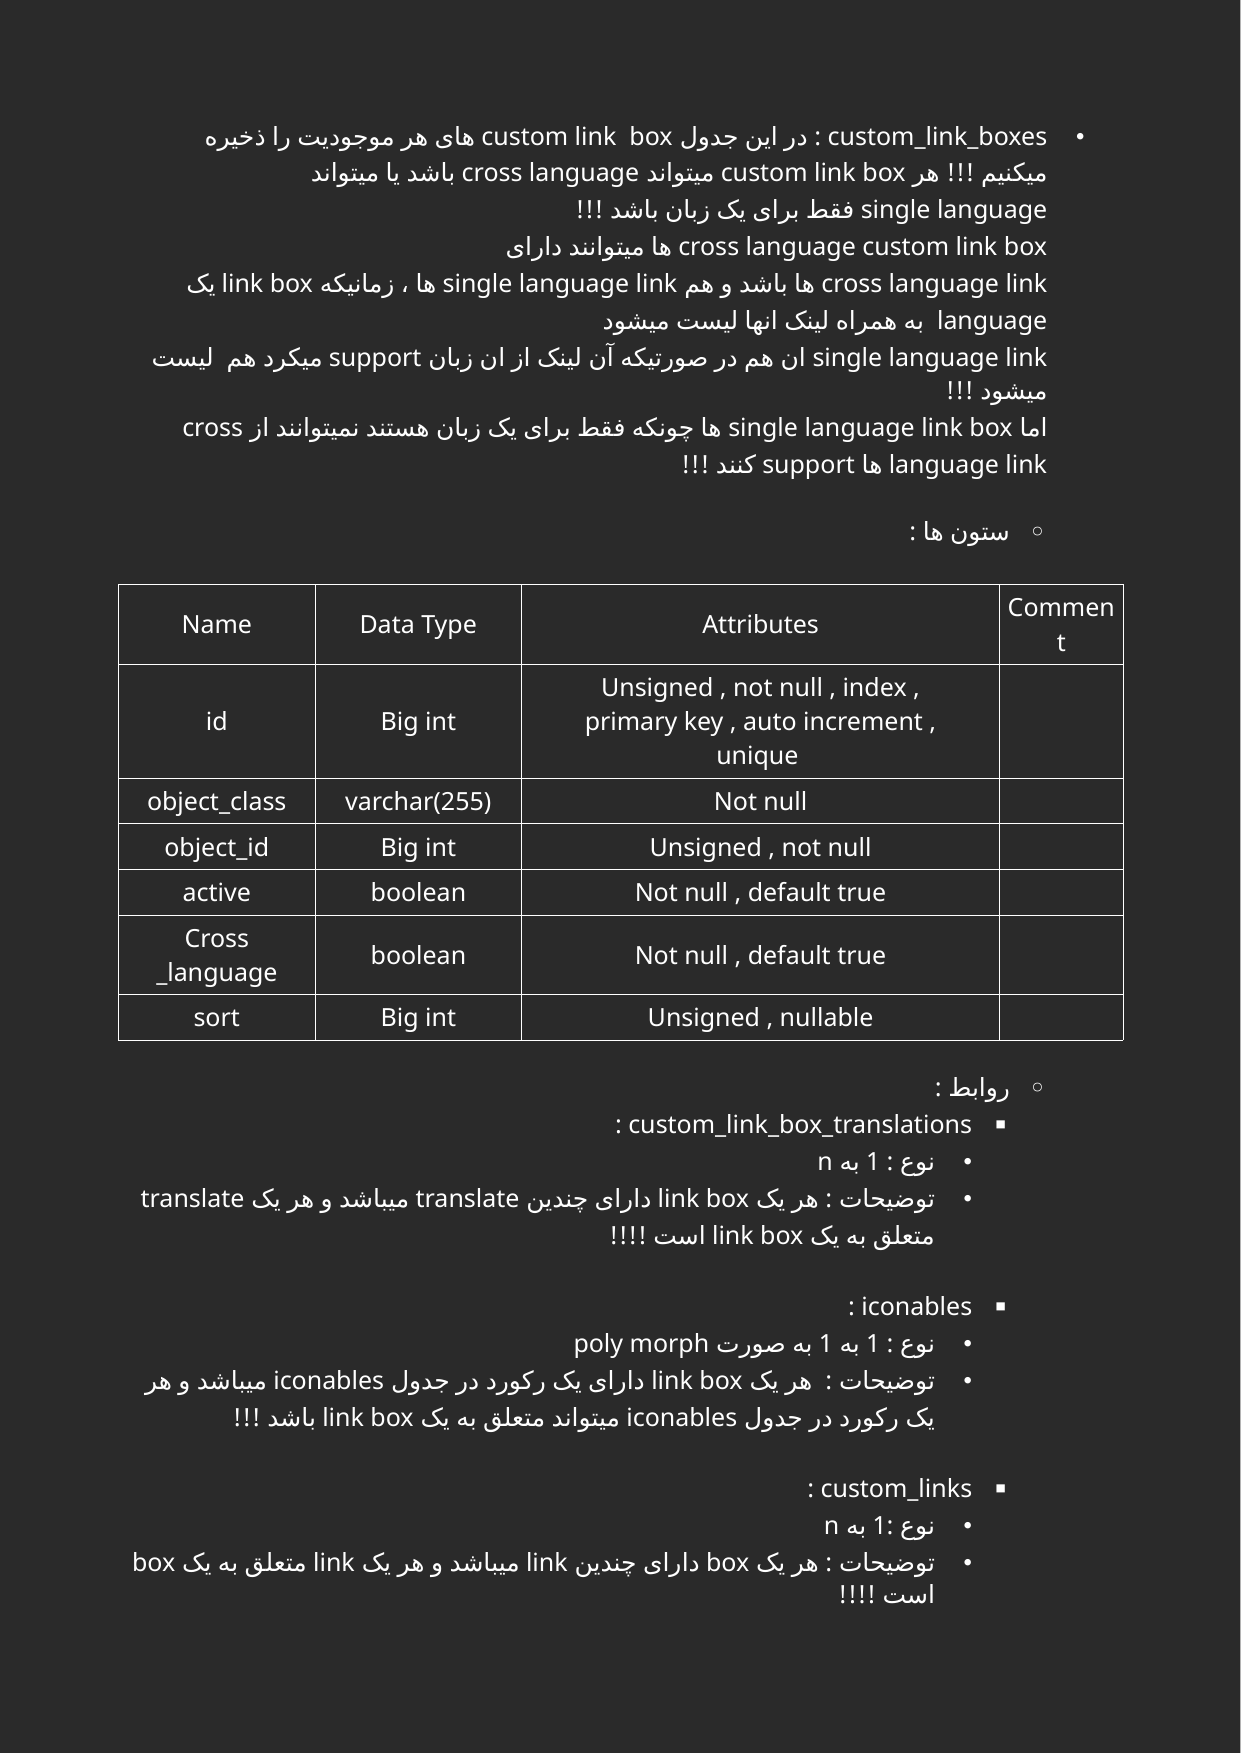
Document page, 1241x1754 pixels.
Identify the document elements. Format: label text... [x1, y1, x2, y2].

table_cell object_id [119, 824, 315, 869]
list single language فقط برای یک زبان باشد !!! [118, 192, 1085, 229]
list cross language custom link box ها میتوانند دارای [118, 229, 1085, 266]
list custom_links : [118, 1471, 1010, 1508]
list روابط :‌ [118, 1074, 1047, 1107]
table_cell Cross _language [119, 916, 315, 994]
list custom_link_box_translations : [118, 1107, 1010, 1144]
table_cell boolean [316, 916, 521, 994]
list نوع :‌ 1 به 1 به صورت poly morph [118, 1326, 972, 1363]
list اما single language link box ها چونکه فقط برای یک زبان هستند نمیتوانند از cross language link ها support کنند !!! [118, 409, 1085, 483]
table_cell Unsigned , nullable [522, 995, 999, 1040]
table_header Name [119, 585, 315, 664]
list توضیحات : هر یک link box دارای یک رکورد در جدول iconables میباشد و هر یک رکورد در جدول iconables میتواند متعلق به یک link box باشد !!! [118, 1363, 972, 1437]
table_header Comment [1000, 585, 1123, 664]
table_cell Big int [316, 824, 521, 869]
table_header Attributes [522, 585, 999, 664]
table_cell Unsigned , not null [522, 824, 999, 869]
table_cell [1000, 824, 1123, 869]
list نوع :‌ 1 به n [118, 1144, 972, 1181]
table_cell object_class [119, 779, 315, 823]
list ستون ها : [118, 518, 1047, 550]
table_cell [1000, 779, 1123, 823]
table_header Data Type [316, 585, 521, 664]
table_cell [1000, 665, 1123, 778]
table_cell boolean [316, 870, 521, 914]
table_cell Not null , default true [522, 916, 999, 994]
list iconables : [118, 1289, 1010, 1326]
table_cell varchar(255) [316, 779, 521, 823]
list cross language link ها باشد و هم single language link ها ، زمانیکه link box یک language به همراه لینک انها لیست میشود [118, 266, 1085, 340]
list custom_link_boxes : در این جدول custom link box های هر موجودیت را ذخیره میکنیم !!! هر custom link box میتواند cross language باشد یا میتواند [118, 118, 1085, 192]
table_cell sort [119, 995, 315, 1040]
list نوع :‌1 به n [118, 1508, 972, 1544]
table_cell Big int [316, 665, 521, 778]
list توضیحات :‌ هر یک link box دارای چندین translate میباشد و هر یک translate متعلق به یک link box است !!!!‌ [118, 1181, 972, 1254]
list توضیحات : هر یک box دارای چندین link میباشد و هر یک link متعلق به یک box است !!!! [118, 1544, 972, 1614]
table_cell id [119, 665, 315, 778]
table_cell Not null , default true [522, 870, 999, 914]
list single language link ان هم در صورتیکه آن لینک از ان زبان support میکرد هم لیست میشود !!!‌ [118, 340, 1085, 409]
table_cell [1000, 870, 1123, 914]
table_cell Big int [316, 995, 521, 1040]
table_cell Unsigned , not null , index , primary key , auto increment , unique [522, 665, 999, 778]
table_cell active [119, 870, 315, 914]
table_cell Not null [522, 779, 999, 823]
table_cell [1000, 916, 1123, 994]
table_cell [1000, 995, 1123, 1040]
